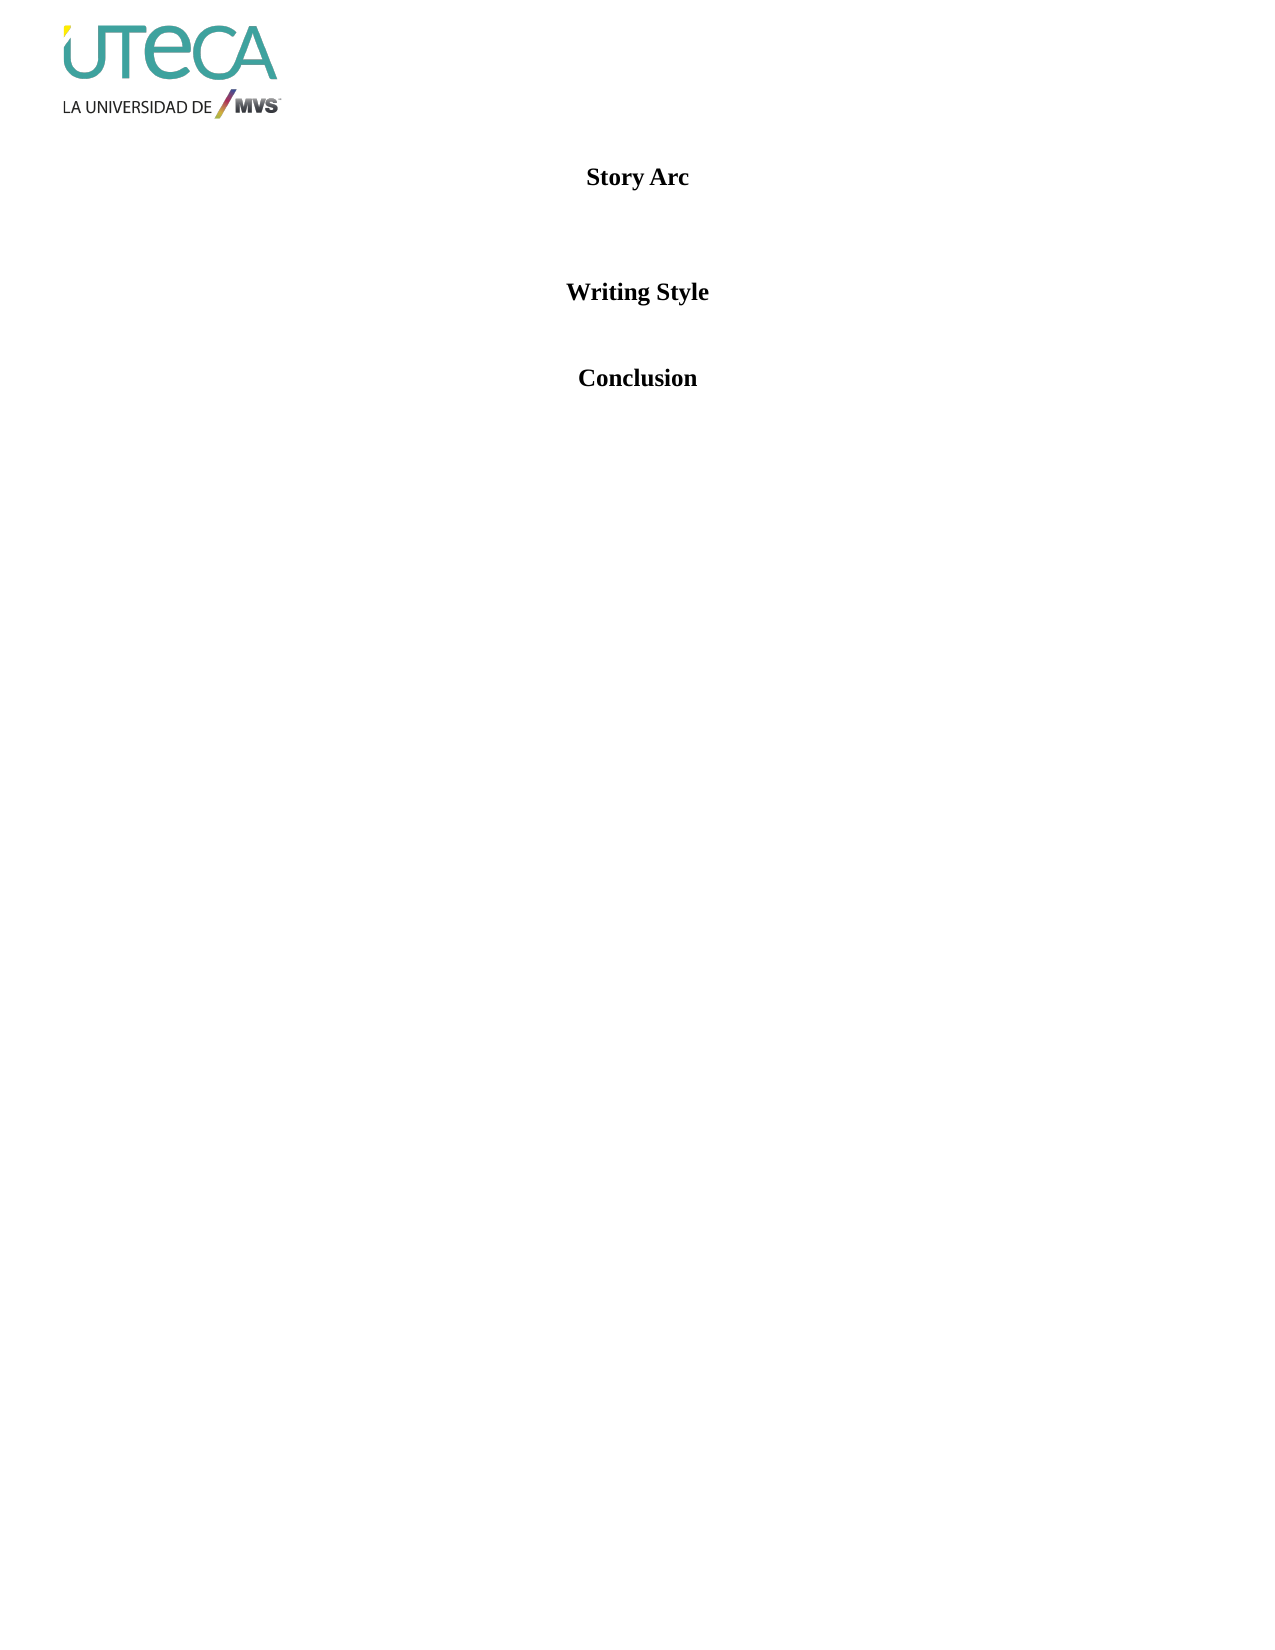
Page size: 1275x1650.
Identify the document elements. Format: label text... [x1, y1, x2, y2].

text Conclusion [75, 363, 1200, 392]
text Story Arc [75, 162, 1200, 191]
text Writing Style [75, 277, 1200, 306]
picture [61, 21, 284, 123]
